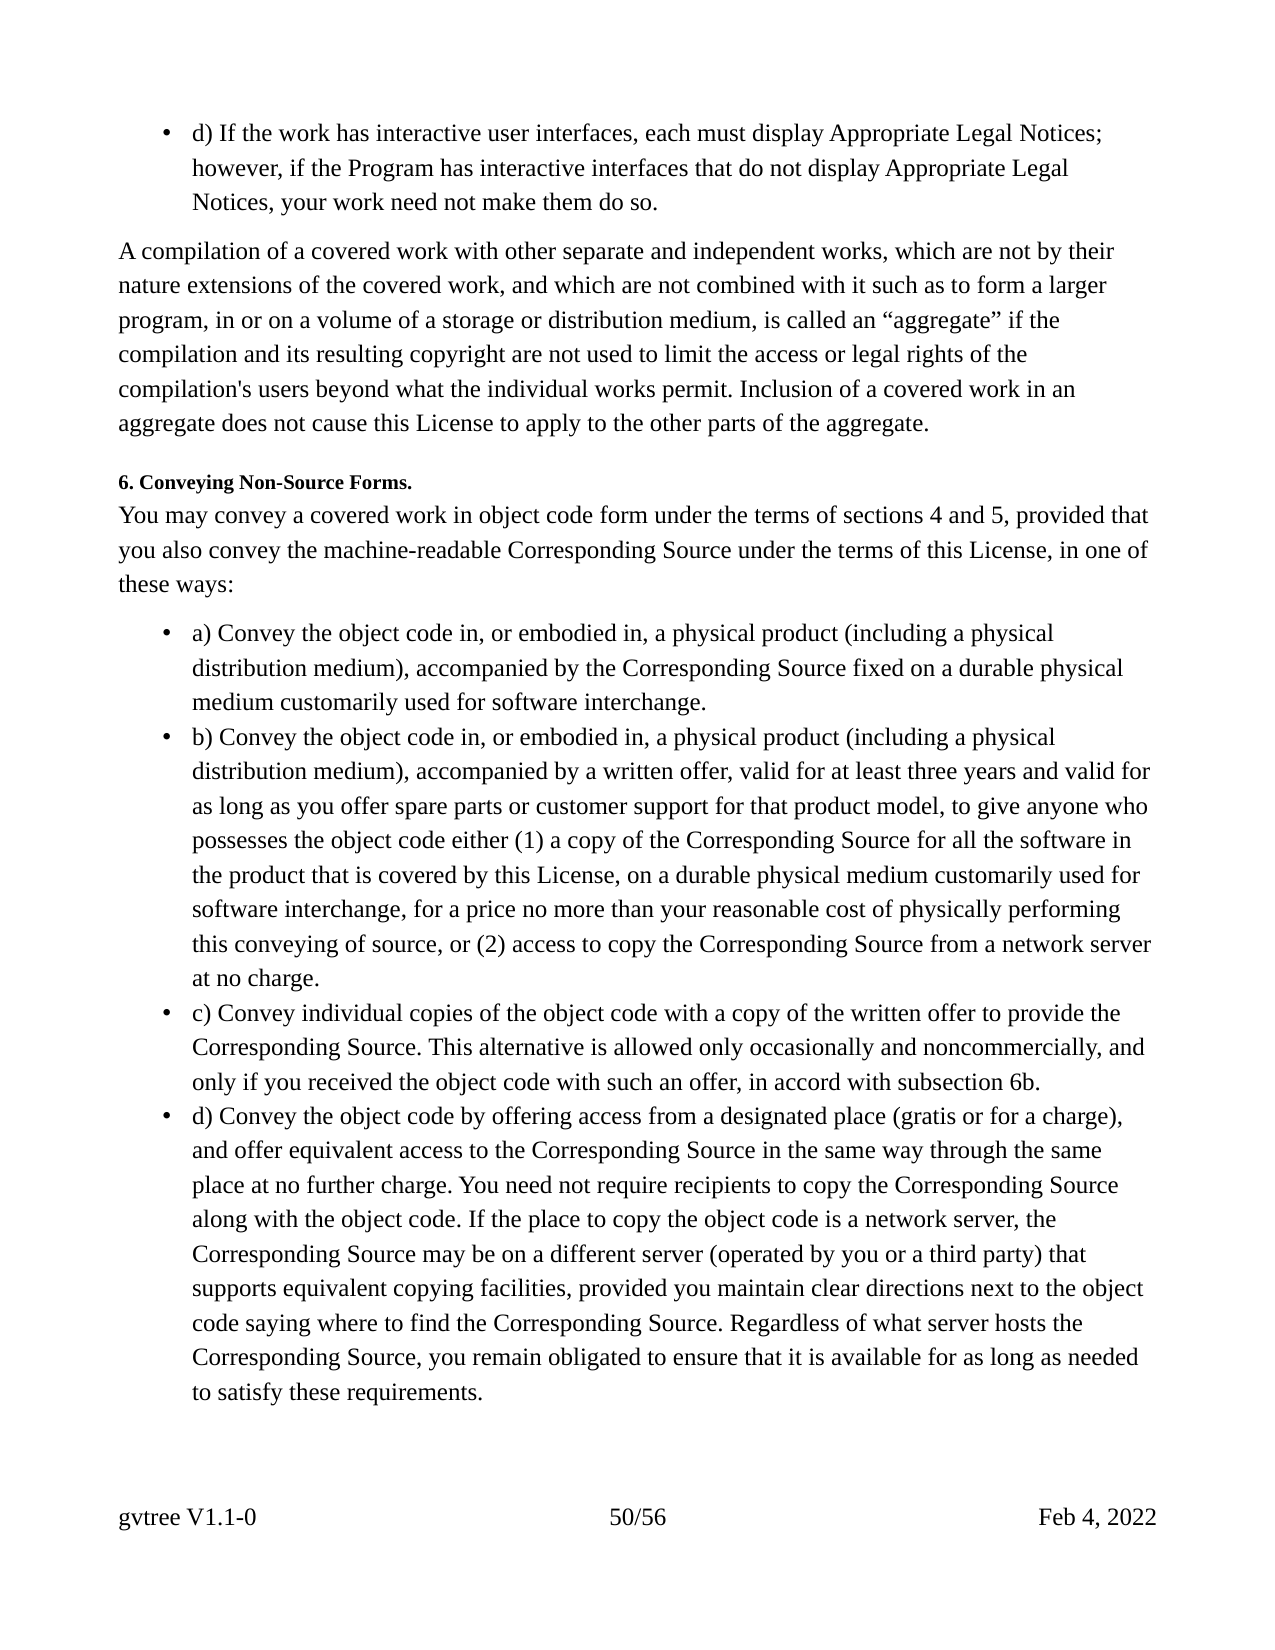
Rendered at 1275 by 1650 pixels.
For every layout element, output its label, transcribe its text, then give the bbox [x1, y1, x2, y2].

list d) If the work has interactive user interfaces, each must display Appropriate Legal Notices; however, if the Program has interactive interfaces that do not display Appropriate Legal Notices, your work need not make them do so. [162, 118, 1157, 216]
subtitle 6. Conveying Non-Source Forms. [118, 470, 1157, 494]
text You may convey a covered work in object code form under the terms of sections 4 and 5, provided that you also convey the machine-readable Corresponding Source under the terms of this License, in one of these ways: [118, 500, 1157, 598]
text A compilation of a covered work with other separate and independent works, which are not by their nature extensions of the covered work, and which are not combined with it such as to form a larger program, in or on a volume of a storage or distribution medium, is called an “aggregate” if the compilation and its resulting copyright are not used to limit the access or legal rights of the compilation's users beyond what the individual works permit. Inclusion of a covered work in an aggregate does not cause this License to apply to the other parts of the aggregate. [118, 236, 1157, 437]
list d) Convey the object code by offering access from a designated place (gratis or for a charge), and offer equivalent access to the Corresponding Source in the same way through the same place at no further charge. You need not require recipients to copy the Corresponding Source along with the object code. If the place to copy the object code is a network server, the Corresponding Source may be on a different server (operated by you or a third party) that supports equivalent copying facilities, provided you maintain clear directions next to the object code saying where to find the Corresponding Source. Regardless of what server hosts the Corresponding Source, you remain obligated to ensure that it is available for as long as needed to satisfy these requirements. [162, 1101, 1157, 1406]
list a) Convey the object code in, or embodied in, a physical product (including a physical distribution medium), accompanied by the Corresponding Source fixed on a durable physical medium customarily used for software interchange. [162, 618, 1157, 716]
list c) Convey individual copies of the object code with a copy of the written offer to provide the Corresponding Source. This alternative is allowed only occasionally and noncommercially, and only if you received the object code with such an offer, in accord with subsection 6b. [162, 998, 1157, 1095]
list b) Convey the object code in, or embodied in, a physical product (including a physical distribution medium), accompanied by a written offer, valid for at least three years and valid for as long as you offer spare parts or customer support for that product model, to give anyone who possesses the object code either (1) a copy of the Corresponding Source for all the software in the product that is covered by this License, on a durable physical medium customarily used for software interchange, for a price no more than your reasonable cost of physically performing this conveying of source, or (2) access to copy the Corresponding Source from a network server at no charge. [162, 722, 1157, 992]
